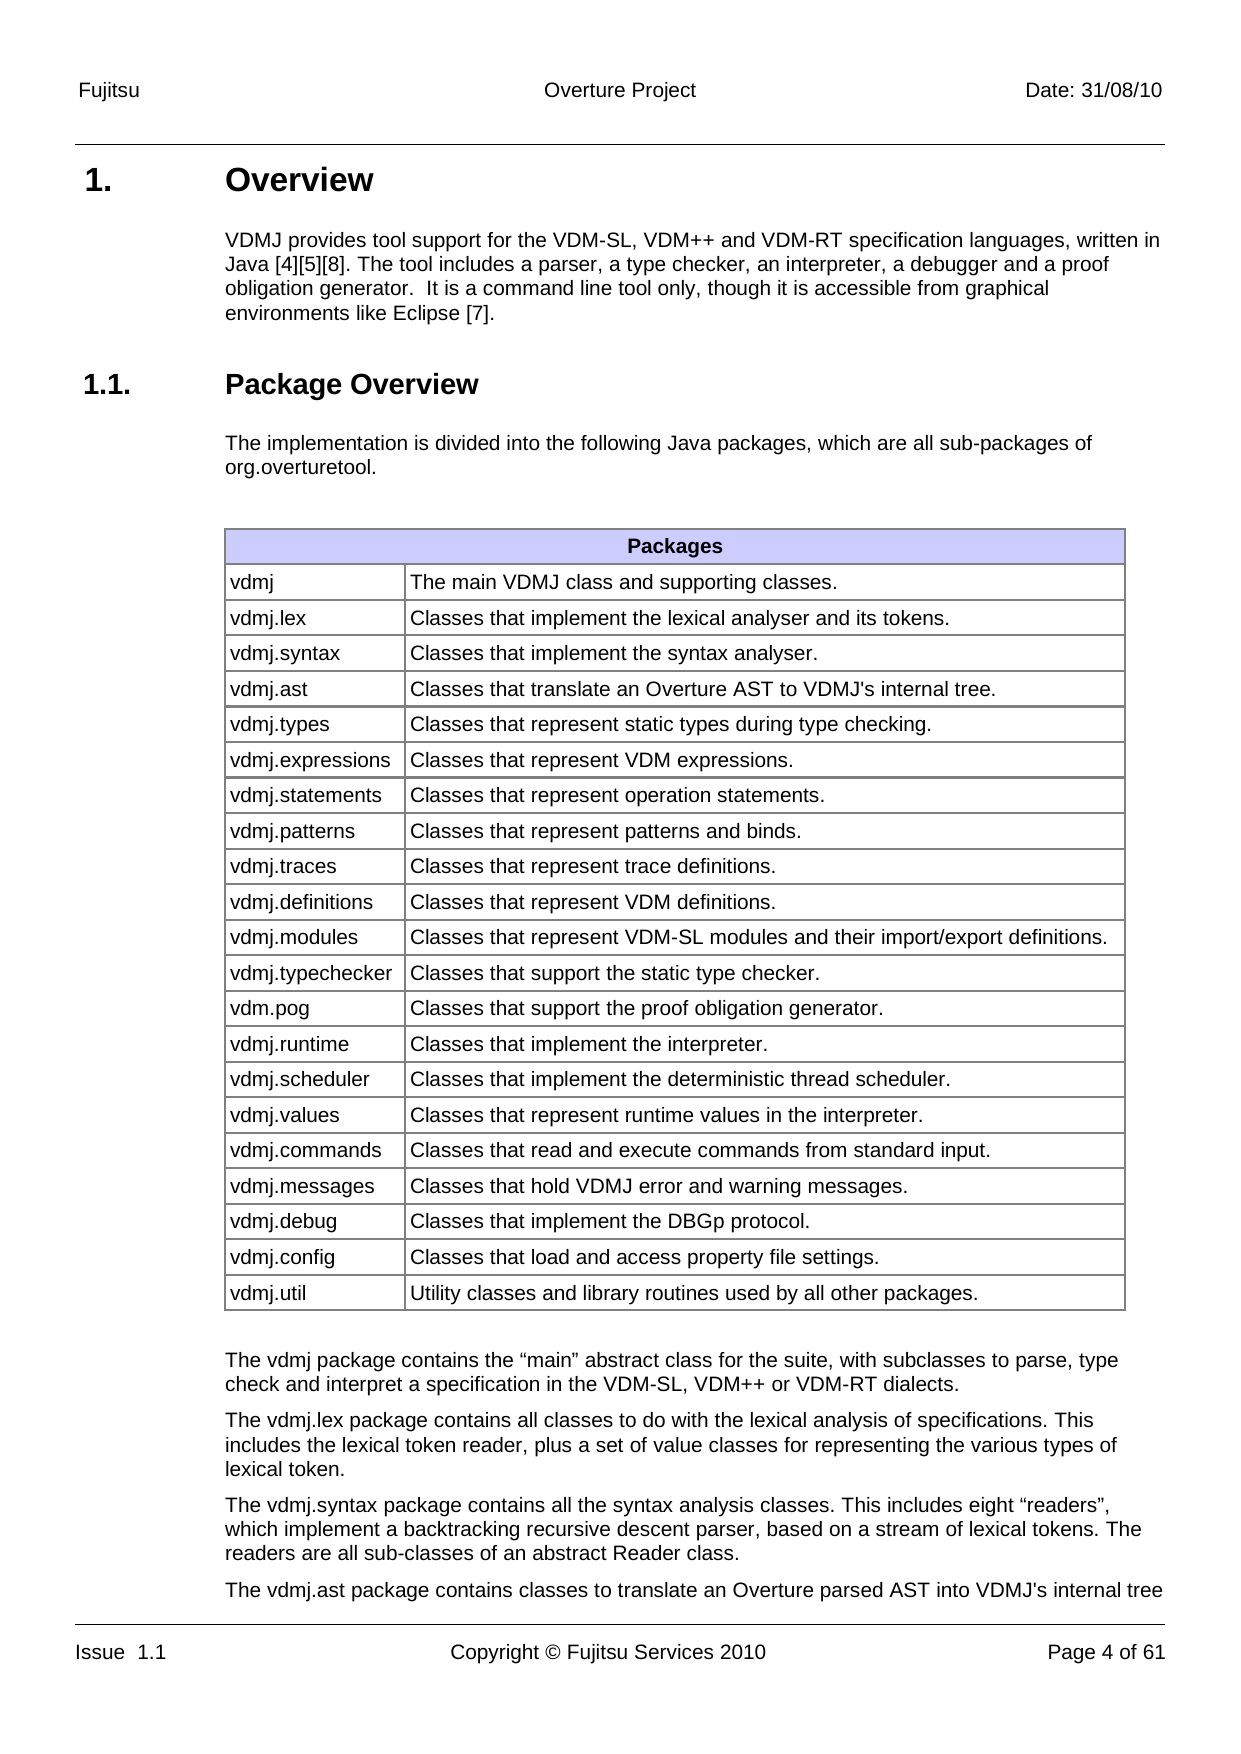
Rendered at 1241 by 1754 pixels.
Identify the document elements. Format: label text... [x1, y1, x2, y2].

table_cell vdmj.ast [226, 672, 404, 705]
subtitle Package Overview [75, 367, 1165, 401]
table_cell vdmj.modules [226, 921, 404, 954]
text The vdmj package contains the “main” abstract class for the suite, with subclasses to parse, type check and interpret a specification in the VDM-SL, VDM++ or VDM-RT dialects. [225, 1348, 1165, 1396]
table_cell Classes that implement the deterministic thread scheduler. [406, 1063, 1124, 1096]
table_cell vdmj.traces [226, 850, 404, 883]
table_cell vdmj.typechecker [226, 956, 404, 989]
table_cell vdmj.debug [226, 1205, 404, 1238]
table_cell Classes that support the static type checker. [406, 956, 1124, 989]
table_cell vdmj.scheduler [226, 1063, 404, 1096]
table_cell vdmj.values [226, 1098, 404, 1132]
subtitle Overview [75, 160, 1165, 198]
table_cell vdmj.types [226, 708, 404, 741]
table_cell vdmj.runtime [226, 1027, 404, 1061]
table_cell vdmj.syntax [226, 636, 404, 670]
text The vdmj.syntax package contains all the syntax analysis classes. This includes eight “readers”, which implement a backtracking recursive descent parser, based on a stream of lexical tokens. The readers are all sub-classes of an abstract Reader class. [225, 1493, 1165, 1565]
table_cell Classes that represent VDM-SL modules and their import/export definitions. [406, 921, 1124, 954]
table_cell Classes that represent VDM definitions. [406, 885, 1124, 918]
table_cell vdmj.expressions [226, 743, 404, 776]
table_cell Classes that represent patterns and binds. [406, 814, 1124, 847]
table_cell Classes that represent trace definitions. [406, 850, 1124, 883]
table_cell vdmj.patterns [226, 814, 404, 847]
table_cell Classes that represent static types during type checking. [406, 708, 1124, 741]
table_cell vdmj.definitions [226, 885, 404, 918]
text VDMJ provides tool support for the VDM-SL, VDM++ and VDM-RT specification languages, written in Java [4][5][8]. The tool includes a parser, a type checker, an interpreter, a debugger and a proof obligation generator. It is a command line tool only, though it is accessible from graphical environments like Eclipse [7]. [225, 228, 1165, 324]
table_cell vdmj.messages [226, 1169, 404, 1203]
table_cell Classes that implement the DBGp protocol. [406, 1205, 1124, 1238]
table_cell vdmj.util [226, 1276, 404, 1309]
table_cell Classes that represent VDM expressions. [406, 743, 1124, 776]
table_cell The main VDMJ class and supporting classes. [406, 565, 1124, 599]
table_cell Classes that implement the interpreter. [406, 1027, 1124, 1061]
table_cell Classes that load and access property file settings. [406, 1240, 1124, 1274]
table_cell vdm.pog [226, 992, 404, 1025]
table_cell Classes that implement the syntax analyser. [406, 636, 1124, 670]
table_cell vdmj.statements [226, 779, 404, 812]
table_cell Classes that represent runtime values in the interpreter. [406, 1098, 1124, 1132]
table_cell vdmj.lex [226, 601, 404, 634]
table_cell Classes that hold VDMJ error and warning messages. [406, 1169, 1124, 1203]
table_cell Classes that read and execute commands from standard input. [406, 1134, 1124, 1167]
table_cell Classes that represent operation statements. [406, 779, 1124, 812]
table_cell vdmj.config [226, 1240, 404, 1274]
table_header Packages [226, 530, 1124, 563]
table_cell vdmj.commands [226, 1134, 404, 1167]
table_cell Utility classes and library routines used by all other packages. [406, 1276, 1124, 1309]
text The implementation is divided into the following Java packages, which are all sub-packages of org.overturetool. [225, 431, 1165, 479]
table_cell Classes that implement the lexical analyser and its tokens. [406, 601, 1124, 634]
table_cell Classes that support the proof obligation generator. [406, 992, 1124, 1025]
text The vdmj.ast package contains classes to translate an Overture parsed AST into VDMJ's internal tree [225, 1578, 1165, 1602]
table_cell Classes that translate an Overture AST to VDMJ's internal tree. [406, 672, 1124, 705]
text The vdmj.lex package contains all classes to do with the lexical analysis of specifications. This includes the lexical token reader, plus a set of value classes for representing the various types of lexical token. [225, 1408, 1165, 1481]
table_cell vdmj [226, 565, 404, 599]
